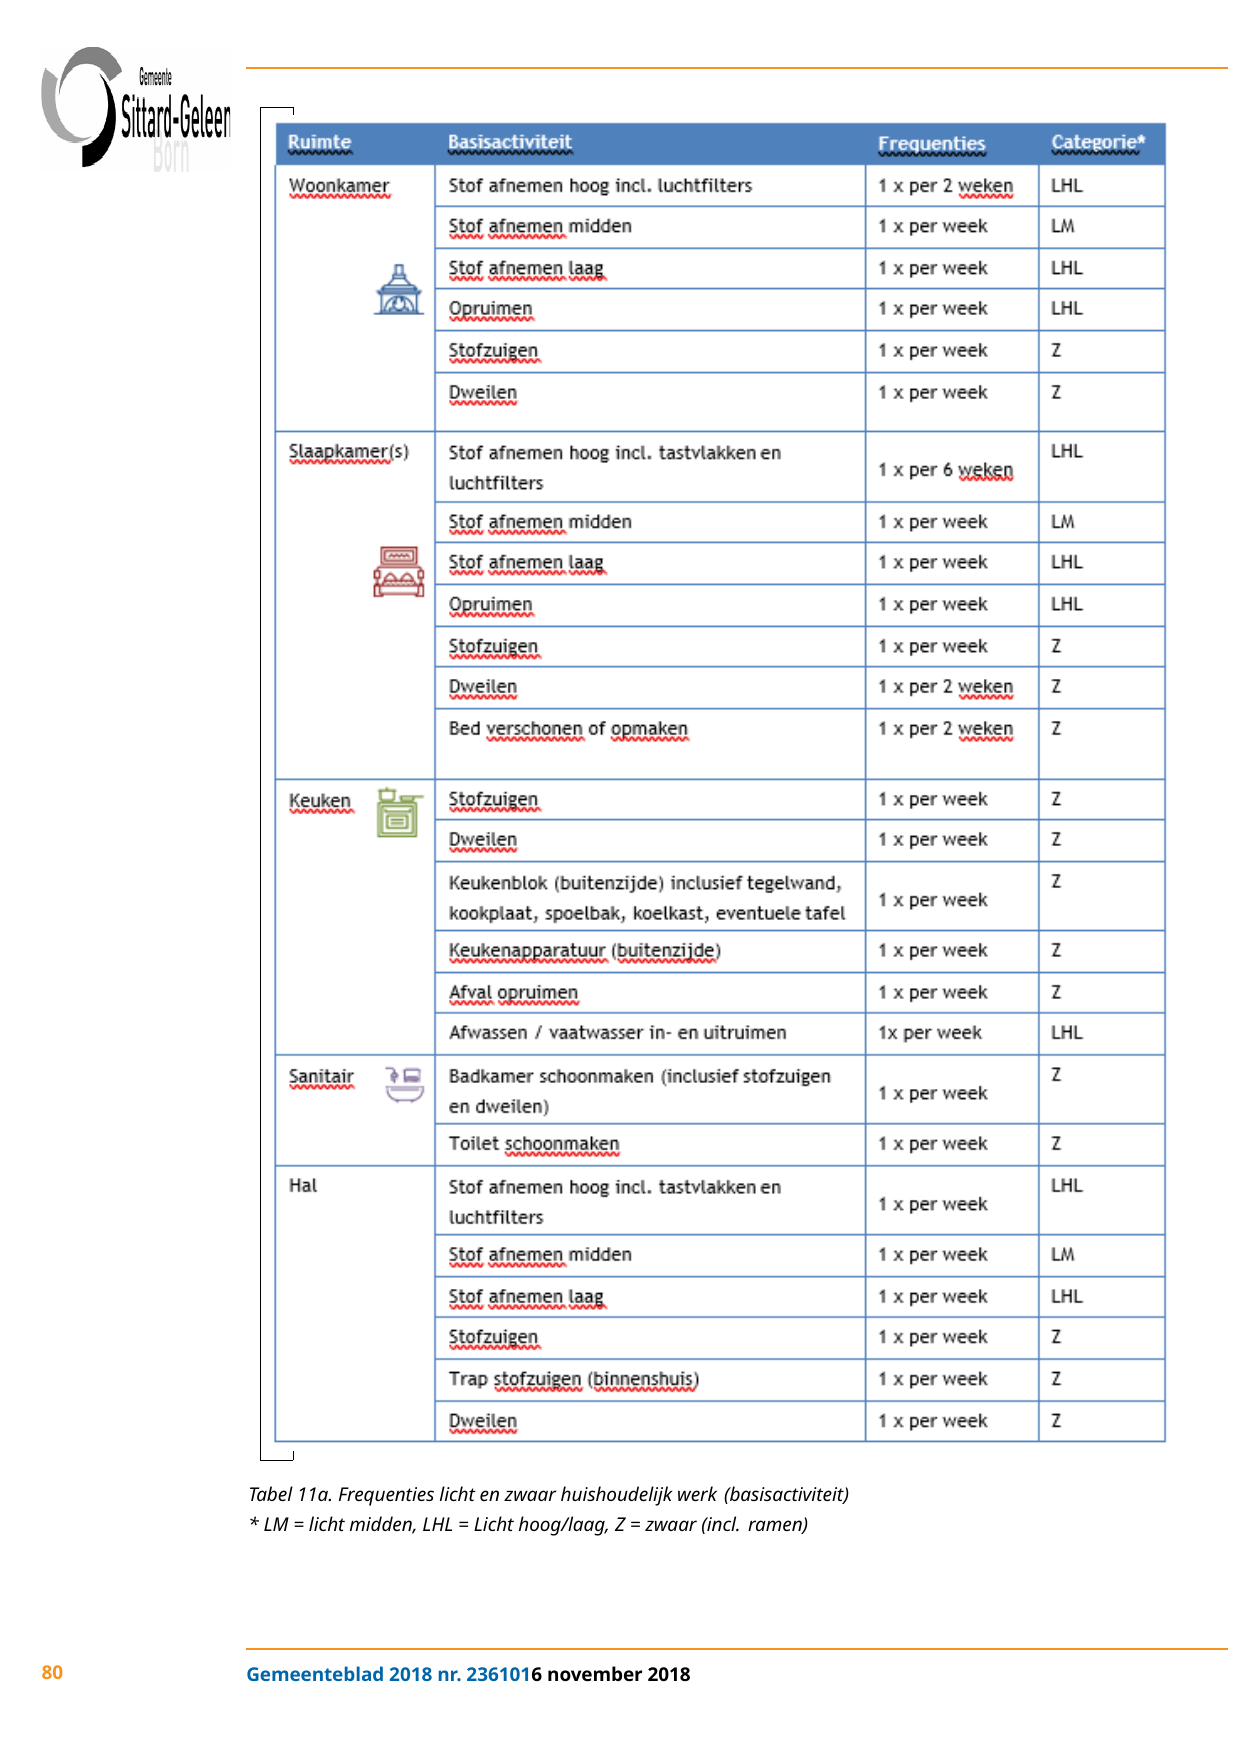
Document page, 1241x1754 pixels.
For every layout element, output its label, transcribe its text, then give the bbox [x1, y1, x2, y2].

text Tabel 11a. Frequenties licht en zwaar huishoudelijk werk (basisactiviteit) [248, 1481, 1152, 1507]
picture [268, 115, 1173, 1451]
text * LM = licht midden, LHL = Licht hoog/laag, Z = zwaar (incl. ramen) [248, 1511, 1152, 1537]
picture [41, 47, 231, 172]
